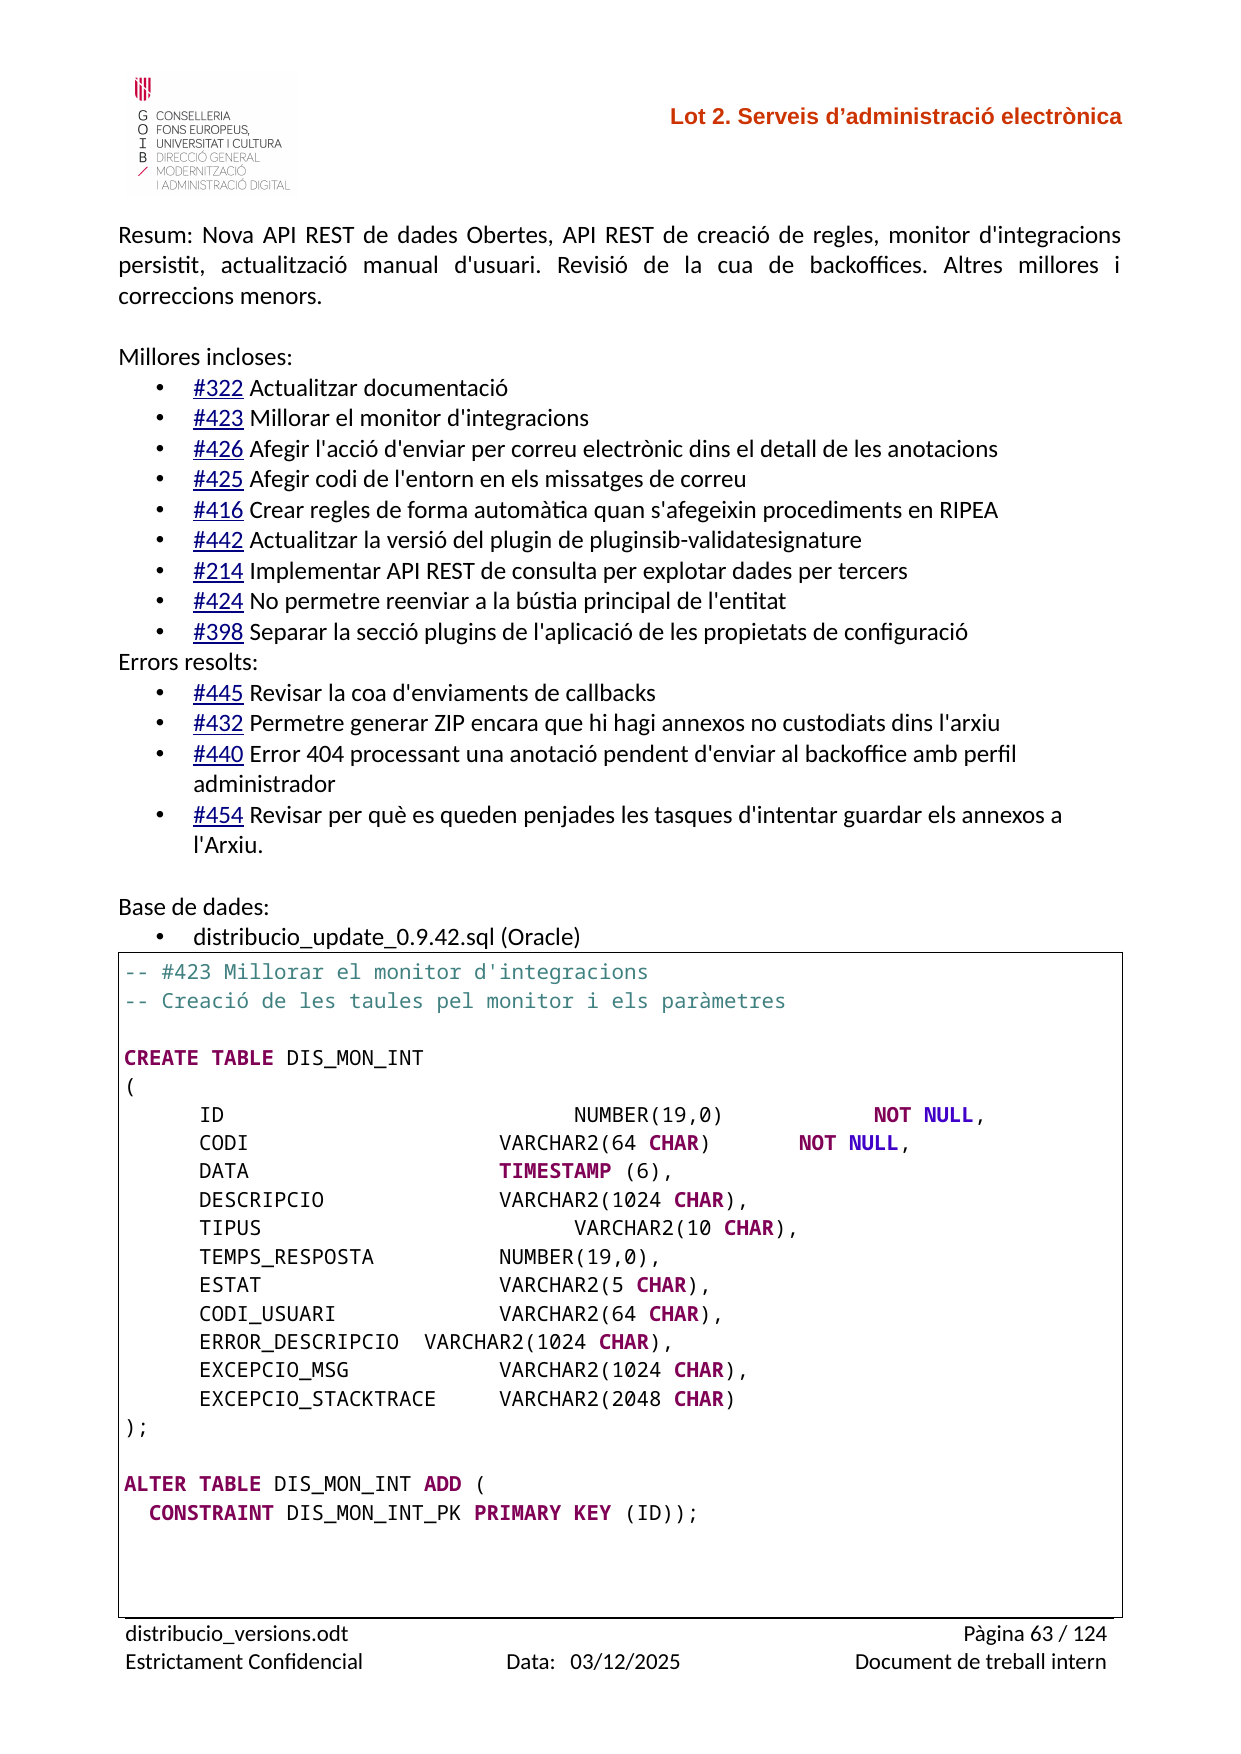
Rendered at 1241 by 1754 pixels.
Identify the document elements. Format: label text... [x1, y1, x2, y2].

text Errors resolts: [118, 646, 1122, 677]
list #416 Crear regles de forma automàtica quan s'afegeixin procediments en RIPEA [156, 494, 1122, 524]
table_header -- #423 Millorar el monitor d'integracions -- Creació de les taules pel monitor i els paràmetres CREATE TABLE DIS_MON_INT ( ID NUMBER(19,0) NOT NULL, CODI VARCHAR2(64 CHAR) NOT NULL, DATA TIMESTAMP (6), DESCRIPCIO VARCHAR2(1024 CHAR), TIPUS VARCHAR2(10 CHAR), TEMPS_RESPOSTA NUMBER(19,0), ESTAT VARCHAR2(5 CHAR), CODI_USUARI VARCHAR2(64 CHAR), ERROR_DESCRIPCIO VARCHAR2(1024 CHAR), EXCEPCIO_MSG VARCHAR2(1024 CHAR), EXCEPCIO_STACKTRACE VARCHAR2(2048 CHAR) ); ALTER TABLE DIS_MON_INT ADD ( CONSTRAINT DIS_MON_INT_PK PRIMARY KEY (ID)); [119, 953, 1122, 1617]
text Millores incloses: [118, 341, 1122, 372]
text Base de dades: [118, 891, 1122, 921]
list #423 Millorar el monitor d'integracions [156, 402, 1122, 433]
list #425 Afegir codi de l'entorn en els missatges de correu [156, 463, 1122, 494]
list #398 Separar la secció plugins de l'aplicació de les propietats de configuració [156, 616, 1122, 646]
list #440 Error 404 processant una anotació pendent d'enviar al backoffice amb perfil administrador [156, 738, 1122, 799]
list #424 No permetre reenviar a la bústia principal de l'entitat [156, 585, 1122, 616]
list #214 Implementar API REST de consulta per explotar dades per tercers [156, 555, 1122, 585]
list #445 Revisar la coa d'enviaments de callbacks [156, 677, 1122, 707]
list #322 Actualitzar documentació [156, 372, 1122, 402]
text Resum: Nova API REST de dades Obertes, API REST de creació de regles, monitor d'integracions persistit, actualització manual d'usuari. Revisió de la cua de backoffices. Altres millores i correccions menors. [118, 219, 1122, 311]
list #454 Revisar per què es queden penjades les tasques d'intentar guardar els annexos a l'Arxiu. [156, 799, 1122, 860]
list #426 Afegir l'acció d'enviar per correu electrònic dins el detall de les anotacions [156, 433, 1122, 463]
list #432 Permetre generar ZIP encara que hi hagi annexos no custodiats dins l'arxiu [156, 707, 1122, 738]
list #442 Actualitzar la versió del plugin de pluginsib-validatesignature [156, 524, 1122, 555]
picture [126, 70, 299, 197]
list distribucio_update_0.9.42.sql (Oracle) [156, 921, 1122, 952]
